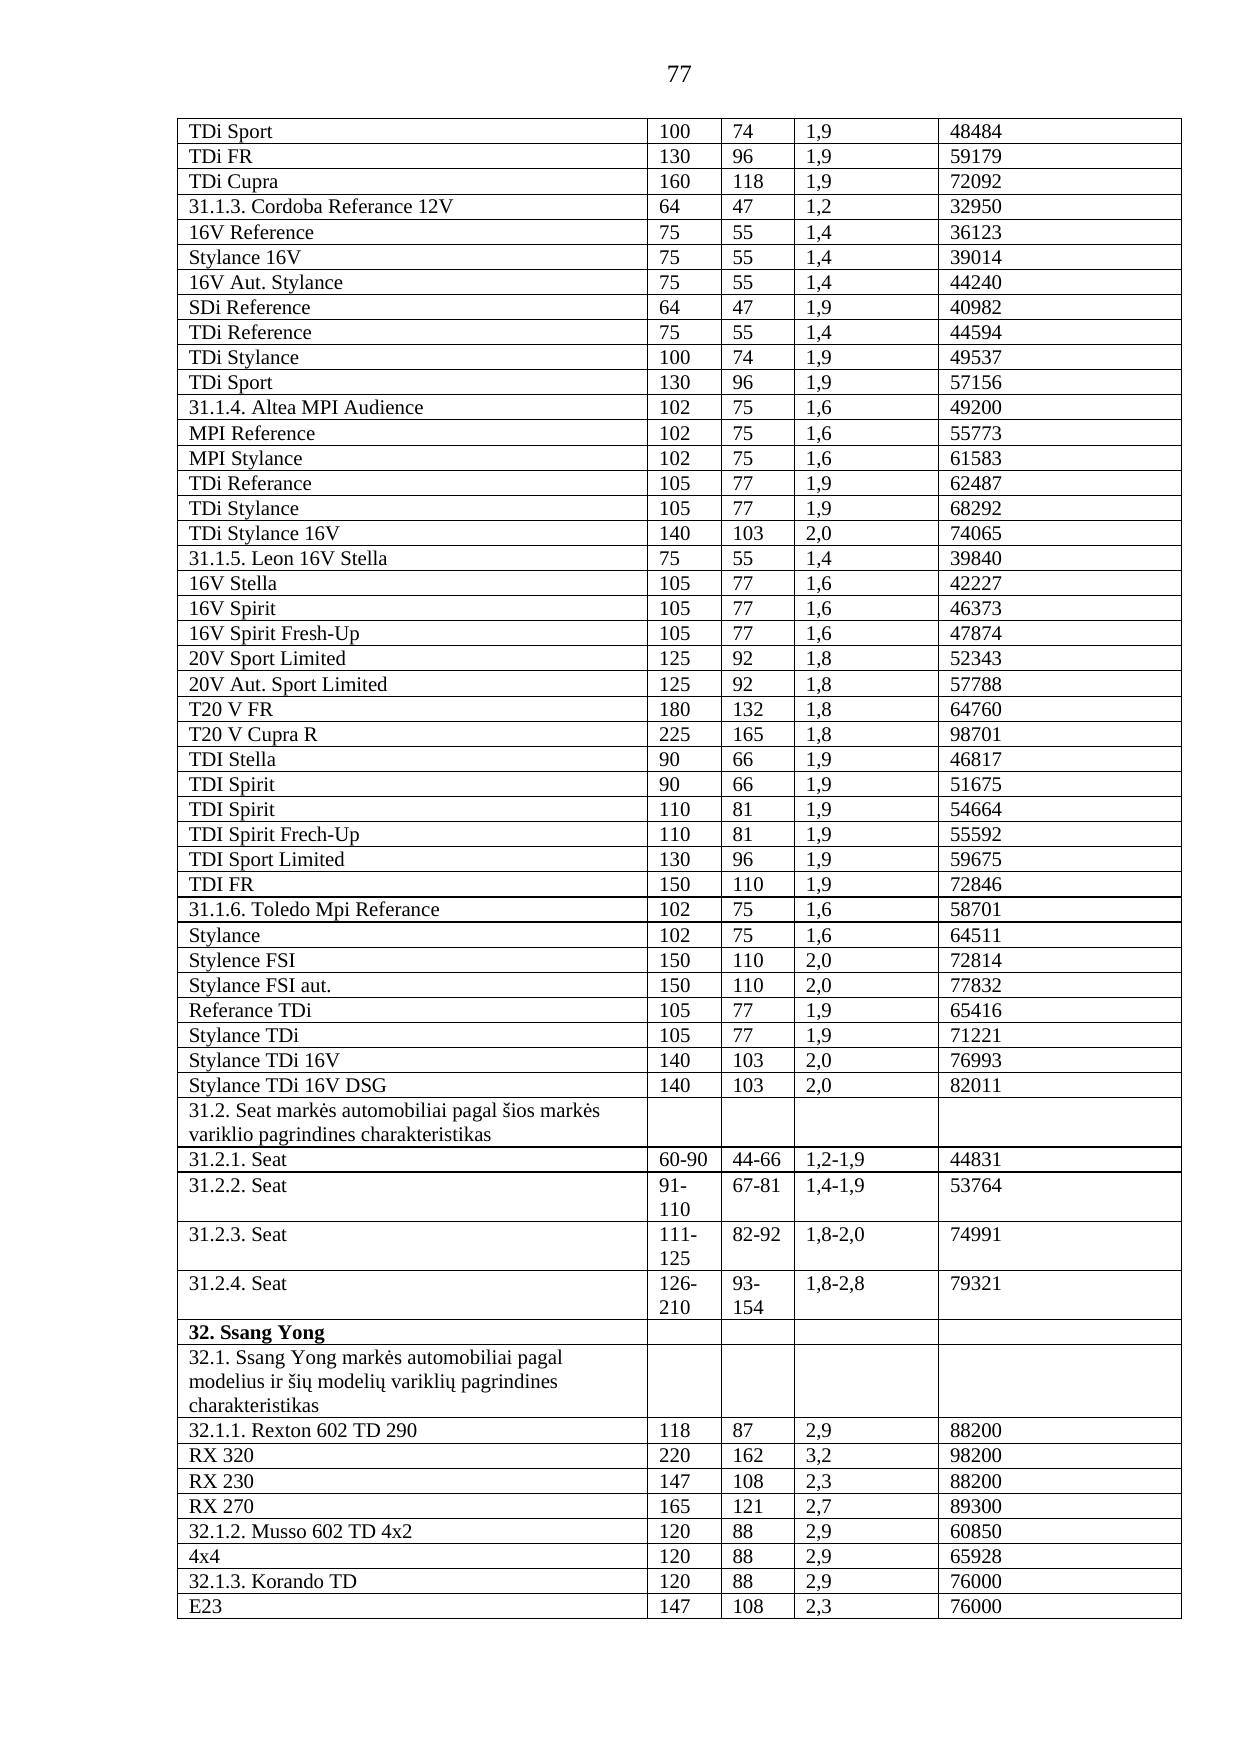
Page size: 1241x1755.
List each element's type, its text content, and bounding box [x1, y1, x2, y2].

table_cell 48484 [939, 119, 1181, 143]
table_cell 82011 [939, 1073, 1181, 1097]
table_cell 165 [648, 1494, 721, 1518]
table_cell 46817 [939, 747, 1181, 771]
table_cell 1,9 [795, 747, 938, 771]
table_cell 76993 [939, 1048, 1181, 1072]
table_cell 77 [722, 496, 794, 520]
table_cell 76000 [939, 1569, 1181, 1593]
table_cell 1,9 [795, 822, 938, 846]
table_cell 77832 [939, 973, 1181, 997]
table_cell 100 [648, 345, 721, 369]
table_cell 1,9 [795, 496, 938, 520]
table_cell 31.2.3. Seat [178, 1222, 647, 1270]
table_cell 64 [648, 195, 721, 218]
table_cell 1,2-1,9 [795, 1148, 938, 1171]
table_cell 118 [722, 169, 794, 193]
table_cell 75 [722, 923, 794, 947]
table_cell TDI Spirit Frech-Up [178, 822, 647, 846]
table_cell 31.2.4. Seat [178, 1271, 647, 1319]
table_cell [648, 1320, 721, 1344]
table_cell 2,7 [795, 1494, 938, 1518]
table_cell 16V Spirit [178, 596, 647, 620]
table_cell TDi Sport [178, 119, 647, 143]
table_cell 130 [648, 370, 721, 394]
table_cell Stylance [178, 923, 647, 947]
table_cell Stylance TDi 16V [178, 1048, 647, 1072]
table_cell TDI Spirit [178, 797, 647, 821]
table_cell 126-210 [648, 1271, 721, 1319]
table_cell 105 [648, 621, 721, 645]
table_cell TDI Sport Limited [178, 847, 647, 871]
table_cell 42227 [939, 571, 1181, 595]
table_cell 32950 [939, 195, 1181, 218]
table_cell 16V Reference [178, 220, 647, 244]
table_cell 74065 [939, 521, 1181, 545]
table_cell 147 [648, 1469, 721, 1493]
table_cell 88200 [939, 1469, 1181, 1493]
table_cell 150 [648, 948, 721, 972]
table_cell Stylence FSI [178, 948, 647, 972]
table_cell Stylance TDi 16V DSG [178, 1073, 647, 1097]
table_cell 66 [722, 772, 794, 796]
table_cell 91-110 [648, 1173, 721, 1221]
table_cell 44-66 [722, 1148, 794, 1171]
table_cell 105 [648, 596, 721, 620]
table_cell 118 [648, 1418, 721, 1442]
table_cell 90 [648, 747, 721, 771]
table_cell 1,4 [795, 245, 938, 269]
table_cell 47 [722, 195, 794, 218]
table_cell 111-125 [648, 1222, 721, 1270]
table_cell 32. Ssang Yong [178, 1320, 647, 1344]
table_cell 72092 [939, 169, 1181, 193]
table_cell 59179 [939, 144, 1181, 168]
table_cell 60850 [939, 1519, 1181, 1543]
table_cell [648, 1098, 721, 1146]
table_cell 140 [648, 1048, 721, 1072]
table_cell E23 [178, 1594, 647, 1618]
table_cell 75 [648, 270, 721, 294]
table_cell 39840 [939, 546, 1181, 570]
table_cell 88 [722, 1519, 794, 1543]
table_cell 51675 [939, 772, 1181, 796]
table_cell 77 [722, 571, 794, 595]
table_cell 96 [722, 847, 794, 871]
table_cell 2,9 [795, 1569, 938, 1593]
table_cell 74 [722, 345, 794, 369]
table_cell 75 [648, 320, 721, 344]
table_cell 1,6 [795, 621, 938, 645]
table_cell Stylance TDi [178, 1023, 647, 1047]
table_cell 1,9 [795, 119, 938, 143]
table_cell 1,9 [795, 872, 938, 896]
table_cell 66 [722, 747, 794, 771]
table_cell 103 [722, 521, 794, 545]
table_cell 2,3 [795, 1469, 938, 1493]
table_cell 77 [722, 596, 794, 620]
table_cell 180 [648, 697, 721, 721]
table_cell 108 [722, 1469, 794, 1493]
table_cell 74991 [939, 1222, 1181, 1270]
table_cell MPI Stylance [178, 446, 647, 469]
table_cell 31.2. Seat markės automobiliai pagal šios markės variklio pagrindines charakteristikas [178, 1098, 647, 1146]
table_cell 55773 [939, 420, 1181, 444]
table_cell 102 [648, 898, 721, 921]
table_cell 102 [648, 923, 721, 947]
table_cell 1,9 [795, 295, 938, 319]
table_cell TDI Stella [178, 747, 647, 771]
table_cell Stylance FSI aut. [178, 973, 647, 997]
table_cell 87 [722, 1418, 794, 1442]
table_cell 36123 [939, 220, 1181, 244]
table_cell 57156 [939, 370, 1181, 394]
table_cell Stylance 16V [178, 245, 647, 269]
table_cell 52343 [939, 646, 1181, 670]
table_cell 1,9 [795, 772, 938, 796]
table_cell 64 [648, 295, 721, 319]
table_cell 2,0 [795, 1073, 938, 1097]
table_cell 110 [648, 797, 721, 821]
table_cell TDi Stylance [178, 496, 647, 520]
table_cell 1,4 [795, 220, 938, 244]
table_cell 102 [648, 395, 721, 419]
table_cell 31.1.3. Cordoba Referance 12V [178, 195, 647, 218]
table_cell 20V Sport Limited [178, 646, 647, 670]
table_cell T20 V FR [178, 697, 647, 721]
table_cell 100 [648, 119, 721, 143]
table_cell 44831 [939, 1148, 1181, 1171]
table_cell TDi Sport [178, 370, 647, 394]
table_cell 160 [648, 169, 721, 193]
table_cell 55 [722, 320, 794, 344]
table_cell 16V Stella [178, 571, 647, 595]
table_cell 1,8 [795, 671, 938, 696]
table_cell 150 [648, 973, 721, 997]
table_cell 55592 [939, 822, 1181, 846]
table_cell 1,8-2,8 [795, 1271, 938, 1319]
table_cell 96 [722, 370, 794, 394]
table_cell 2,0 [795, 948, 938, 972]
table_cell Referance TDi [178, 998, 647, 1022]
table_cell 55 [722, 220, 794, 244]
table_cell TDi Stylance 16V [178, 521, 647, 545]
table_cell 121 [722, 1494, 794, 1518]
table_cell [722, 1098, 794, 1146]
table_cell 1,4 [795, 270, 938, 294]
table_cell 77 [722, 621, 794, 645]
table_cell 1,9 [795, 370, 938, 394]
table_cell 75 [722, 395, 794, 419]
table_cell 105 [648, 998, 721, 1022]
table_cell RX 320 [178, 1444, 647, 1467]
table_cell TDI Spirit [178, 772, 647, 796]
table_cell 165 [722, 722, 794, 746]
table_cell [795, 1345, 938, 1417]
table_cell 93-154 [722, 1271, 794, 1319]
table_cell 92 [722, 671, 794, 696]
table_cell 1,4 [795, 320, 938, 344]
table_cell 2,9 [795, 1544, 938, 1568]
table_cell 1,9 [795, 345, 938, 369]
table_cell 220 [648, 1444, 721, 1467]
table_cell 55 [722, 245, 794, 269]
table_cell 72814 [939, 948, 1181, 972]
table_cell 102 [648, 446, 721, 469]
table_cell 1,9 [795, 144, 938, 168]
table_cell 32.1.1. Rexton 602 TD 290 [178, 1418, 647, 1442]
table_cell 140 [648, 521, 721, 545]
table_cell 2,9 [795, 1519, 938, 1543]
table_cell 162 [722, 1444, 794, 1467]
table_cell 72846 [939, 872, 1181, 896]
table_cell 44594 [939, 320, 1181, 344]
table_cell 75 [648, 245, 721, 269]
table_cell 74 [722, 119, 794, 143]
table_cell 1,9 [795, 797, 938, 821]
table_cell 59675 [939, 847, 1181, 871]
table_cell 67-81 [722, 1173, 794, 1221]
table_cell 53764 [939, 1173, 1181, 1221]
table_cell 1,8 [795, 722, 938, 746]
table_cell 31.2.2. Seat [178, 1173, 647, 1221]
table_cell 1,6 [795, 923, 938, 947]
table_cell 120 [648, 1569, 721, 1593]
table_cell 110 [648, 822, 721, 846]
table_cell 1,4-1,9 [795, 1173, 938, 1221]
table_cell 1,9 [795, 998, 938, 1022]
table_cell 60-90 [648, 1148, 721, 1171]
table_cell [939, 1098, 1181, 1146]
table_cell 65416 [939, 998, 1181, 1022]
table_cell 16V Aut. Stylance [178, 270, 647, 294]
table_cell 1,8 [795, 646, 938, 670]
table_cell SDi Reference [178, 295, 647, 319]
table_cell 105 [648, 1023, 721, 1047]
table_cell 3,2 [795, 1444, 938, 1467]
table_cell 130 [648, 847, 721, 871]
table_cell 140 [648, 1073, 721, 1097]
table_cell 105 [648, 471, 721, 495]
table_cell 44240 [939, 270, 1181, 294]
table_cell 120 [648, 1519, 721, 1543]
table_cell 2,0 [795, 521, 938, 545]
table_cell 1,6 [795, 395, 938, 419]
table_cell RX 230 [178, 1469, 647, 1493]
table_cell 150 [648, 872, 721, 896]
table_cell 1,9 [795, 471, 938, 495]
table_cell [795, 1098, 938, 1146]
table_cell [939, 1320, 1181, 1344]
table_cell [648, 1345, 721, 1417]
table_cell 54664 [939, 797, 1181, 821]
table_cell 77 [722, 1023, 794, 1047]
table_cell 75 [722, 446, 794, 469]
table_cell 1,6 [795, 898, 938, 921]
table_cell 64760 [939, 697, 1181, 721]
table_cell 46373 [939, 596, 1181, 620]
table_cell 1,6 [795, 446, 938, 469]
table_cell 110 [722, 872, 794, 896]
table_cell 47874 [939, 621, 1181, 645]
table_cell 55 [722, 546, 794, 570]
table_cell TDI FR [178, 872, 647, 896]
table_cell 2,3 [795, 1594, 938, 1618]
table_cell 2,0 [795, 973, 938, 997]
table_cell 88 [722, 1569, 794, 1593]
table_cell 31.1.5. Leon 16V Stella [178, 546, 647, 570]
table_cell 108 [722, 1594, 794, 1618]
table_cell 58701 [939, 898, 1181, 921]
table_cell MPI Reference [178, 420, 647, 444]
table_cell 125 [648, 646, 721, 670]
table_cell 75 [648, 546, 721, 570]
table_cell 1,2 [795, 195, 938, 218]
table_cell 32.1.3. Korando TD [178, 1569, 647, 1593]
table_cell RX 270 [178, 1494, 647, 1518]
table_cell 76000 [939, 1594, 1181, 1618]
table_cell [939, 1345, 1181, 1417]
table_cell 39014 [939, 245, 1181, 269]
table_cell 132 [722, 697, 794, 721]
table_cell 1,9 [795, 169, 938, 193]
table_cell 105 [648, 571, 721, 595]
table_cell 1,6 [795, 596, 938, 620]
table_cell 82-92 [722, 1222, 794, 1270]
table_cell 110 [722, 973, 794, 997]
table_cell 88200 [939, 1418, 1181, 1442]
table_cell 98200 [939, 1444, 1181, 1467]
table_cell 1,9 [795, 1023, 938, 1047]
table_cell 75 [722, 898, 794, 921]
table_cell 88 [722, 1544, 794, 1568]
table_cell 1,9 [795, 847, 938, 871]
table_cell 2,9 [795, 1418, 938, 1442]
table_cell 61583 [939, 446, 1181, 469]
table_cell 120 [648, 1544, 721, 1568]
table_cell 89300 [939, 1494, 1181, 1518]
table_cell TDi Stylance [178, 345, 647, 369]
table_cell 62487 [939, 471, 1181, 495]
table_cell 103 [722, 1048, 794, 1072]
table_cell 1,6 [795, 420, 938, 444]
table_cell 64511 [939, 923, 1181, 947]
table_cell 65928 [939, 1544, 1181, 1568]
table_cell TDi Referance [178, 471, 647, 495]
table_cell 40982 [939, 295, 1181, 319]
table_cell 49200 [939, 395, 1181, 419]
table_cell TDi Reference [178, 320, 647, 344]
table_cell T20 V Cupra R [178, 722, 647, 746]
table_cell 16V Spirit Fresh-Up [178, 621, 647, 645]
table_cell 102 [648, 420, 721, 444]
table_cell 68292 [939, 496, 1181, 520]
table_cell 71221 [939, 1023, 1181, 1047]
table_cell [722, 1320, 794, 1344]
table_cell [722, 1345, 794, 1417]
table_cell 31.1.6. Toledo Mpi Referance [178, 898, 647, 921]
table_cell 75 [648, 220, 721, 244]
table_cell 110 [722, 948, 794, 972]
table_cell 225 [648, 722, 721, 746]
table_cell 1,6 [795, 571, 938, 595]
table_cell 79321 [939, 1271, 1181, 1319]
table_cell 75 [722, 420, 794, 444]
table_cell 96 [722, 144, 794, 168]
table_cell 1,8-2,0 [795, 1222, 938, 1270]
table_cell 147 [648, 1594, 721, 1618]
table_cell 77 [722, 471, 794, 495]
table_cell 105 [648, 496, 721, 520]
table_cell 90 [648, 772, 721, 796]
table_cell 81 [722, 822, 794, 846]
table_cell 103 [722, 1073, 794, 1097]
table_cell 57788 [939, 671, 1181, 696]
table_cell 31.1.4. Altea MPI Audience [178, 395, 647, 419]
table_cell 31.2.1. Seat [178, 1148, 647, 1171]
table_cell 1,8 [795, 697, 938, 721]
table_cell 4x4 [178, 1544, 647, 1568]
table_cell 1,4 [795, 546, 938, 570]
table_cell 32.1.2. Musso 602 TD 4x2 [178, 1519, 647, 1543]
table_cell 2,0 [795, 1048, 938, 1072]
table_cell 55 [722, 270, 794, 294]
table_cell 47 [722, 295, 794, 319]
table_cell 125 [648, 671, 721, 696]
table_cell [795, 1320, 938, 1344]
table_cell 98701 [939, 722, 1181, 746]
table_cell TDi FR [178, 144, 647, 168]
table_cell 130 [648, 144, 721, 168]
table_cell 92 [722, 646, 794, 670]
table_cell TDi Cupra [178, 169, 647, 193]
table_cell 20V Aut. Sport Limited [178, 671, 647, 696]
table_cell 32.1. Ssang Yong markės automobiliai pagal modelius ir šių modelių variklių pagrindines charakteristikas [178, 1345, 647, 1417]
table_cell 49537 [939, 345, 1181, 369]
table_cell 81 [722, 797, 794, 821]
table_cell 77 [722, 998, 794, 1022]
